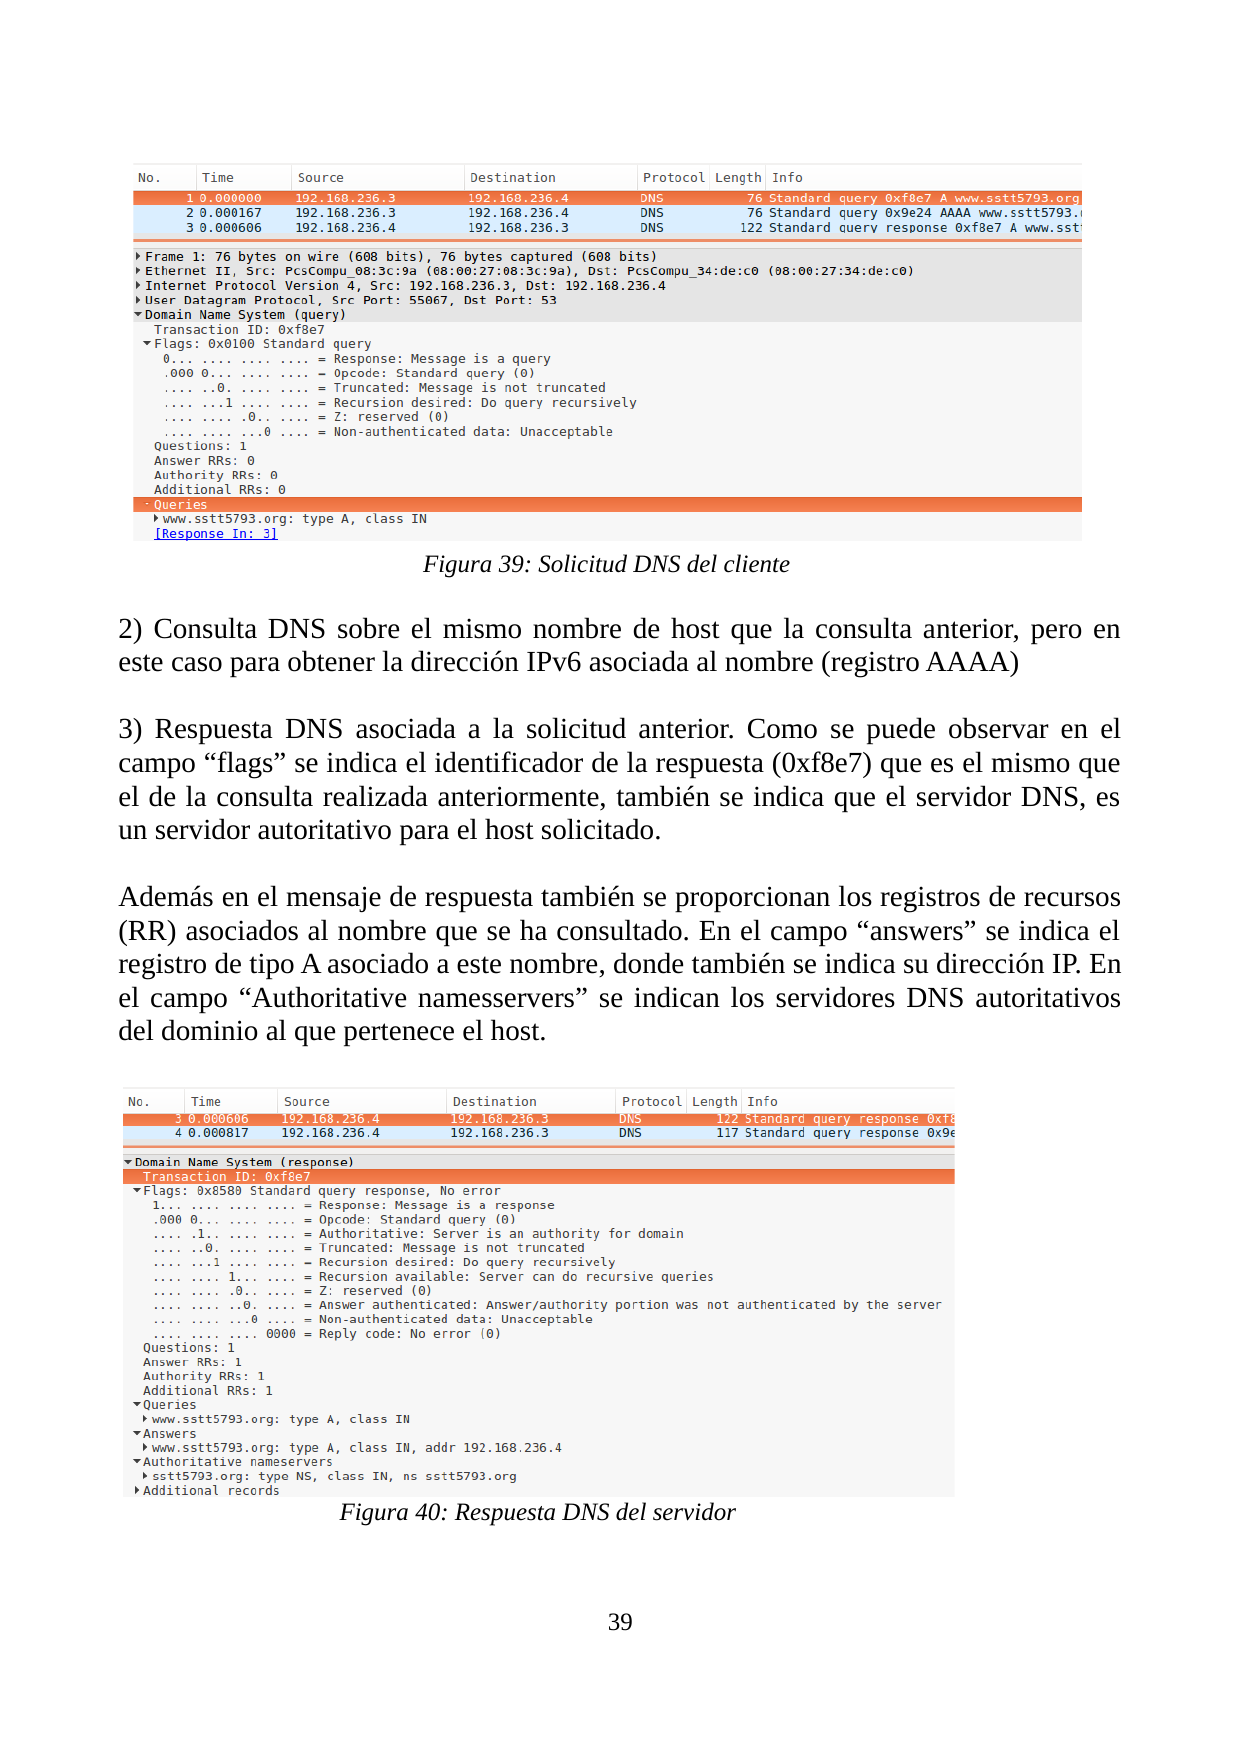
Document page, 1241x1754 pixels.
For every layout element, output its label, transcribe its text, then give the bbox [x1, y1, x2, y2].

text 3) Respuesta DNS asociada a la solicitud anterior. Como se puede observar en el campo “flags” se indica el identificador de la respuesta (0xf8e7) que es el mismo que el de la consulta realizada anteriormente, también se indica que el servidor DNS, es un servidor autoritativo para el host solicitado. [118, 712, 1122, 846]
text 2) Consulta DNS sobre el mismo nombre de host que la consulta anterior, pero en este caso para obtener la dirección IPv6 asociada al nombre (registro AAAA) [118, 611, 1122, 678]
text Figura 39: Solicitud DNS del cliente [133, 549, 1082, 577]
picture [133, 163, 1082, 549]
text Además en el mensaje de respuesta también se proporcionan los registros de recursos (RR) asociados al nombre que se ha consultado. En el campo “answers” se indica el registro de tipo A asociado a este nombre, donde también se indica su dirección IP. En el campo “Authoritative namesservers” se indican los servidores DNS autoritativos del dominio al que pertenece el host. [118, 879, 1122, 1047]
picture [123, 1087, 955, 1497]
text Figura 40: Respuesta DNS del servidor [123, 1497, 954, 1525]
